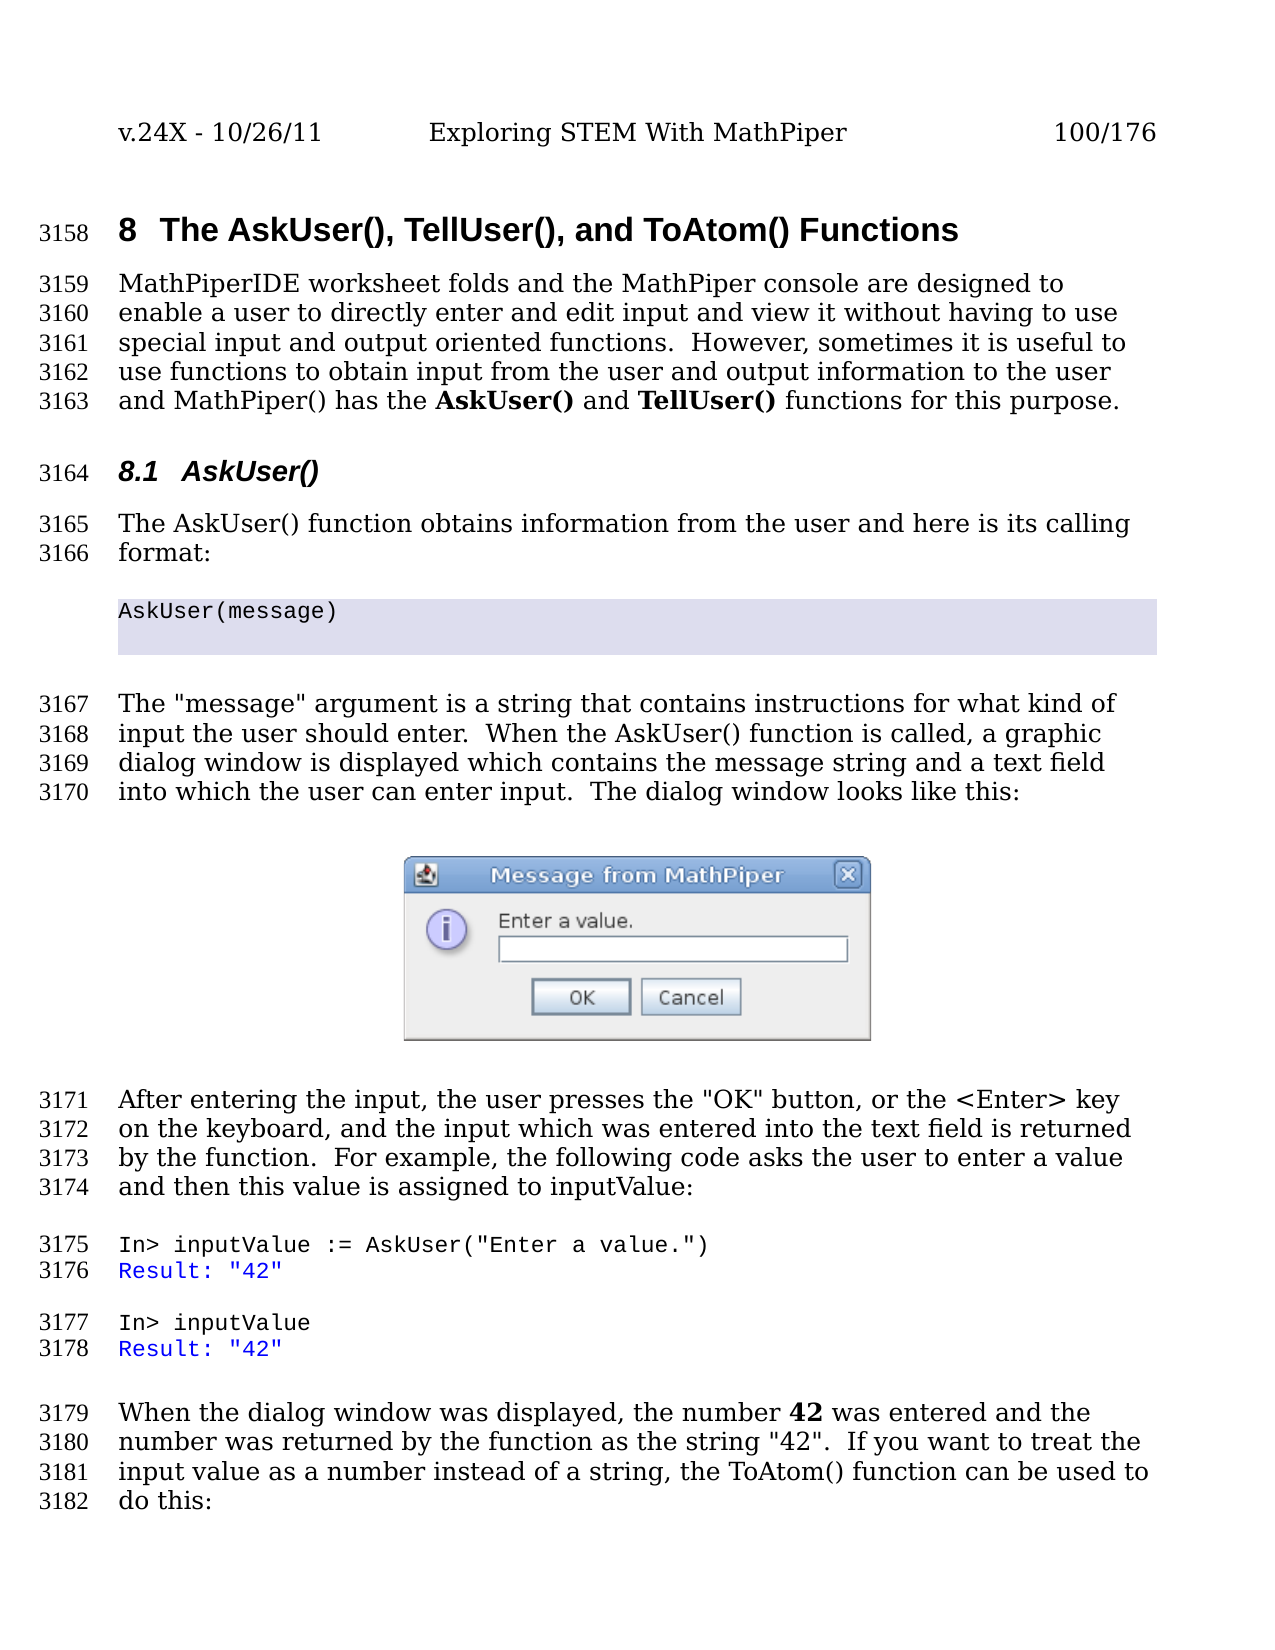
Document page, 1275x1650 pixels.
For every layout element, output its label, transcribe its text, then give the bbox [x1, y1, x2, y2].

picture [403, 856, 872, 1041]
text Result: "42" [118, 1259, 1157, 1286]
text In> inputValue [118, 1311, 1157, 1337]
text MathPiperIDE worksheet folds and the MathPiper console are designed to enable a user to directly enter and edit input and view it without having to use special input and output oriented functions. However, sometimes it is useful to use functions to obtain input from the user and output information to the user and MathPiper() has the AskUser() and TellUser() functions for this purpose. [118, 269, 1157, 415]
text The "message" argument is a string that contains instructions for what kind of input the user should enter. When the AskUser() function is called, a graphic dialog window is displayed which contains the message string and a text field into which the user can enter input. The dialog window looks like this: [118, 689, 1157, 806]
table_header AskUser(message) [118, 599, 1157, 655]
text After entering the input, the user presses the "OK" button, or the <Enter> key on the keyboard, and the input which was entered into the text field is returned by the function. For example, the following code asks the user to enter a value and then this value is assigned to inputValue: [118, 1085, 1157, 1202]
subtitle AskUser() [118, 454, 1157, 488]
subtitle The AskUser(), TellUser(), and ToAtom() Functions [118, 210, 1157, 248]
text Result: "42" [118, 1337, 1157, 1363]
text The AskUser() function obtains information from the user and here is its calling format: [118, 509, 1157, 567]
text In> inputValue := AskUser("Enter a value.") [118, 1234, 1157, 1259]
text When the dialog window was displayed, the number 42 was entered and the number was returned by the function as the string "42". If you want to treat the input value as a number instead of a string, the ToAtom() function can be used to do this: [118, 1398, 1157, 1515]
